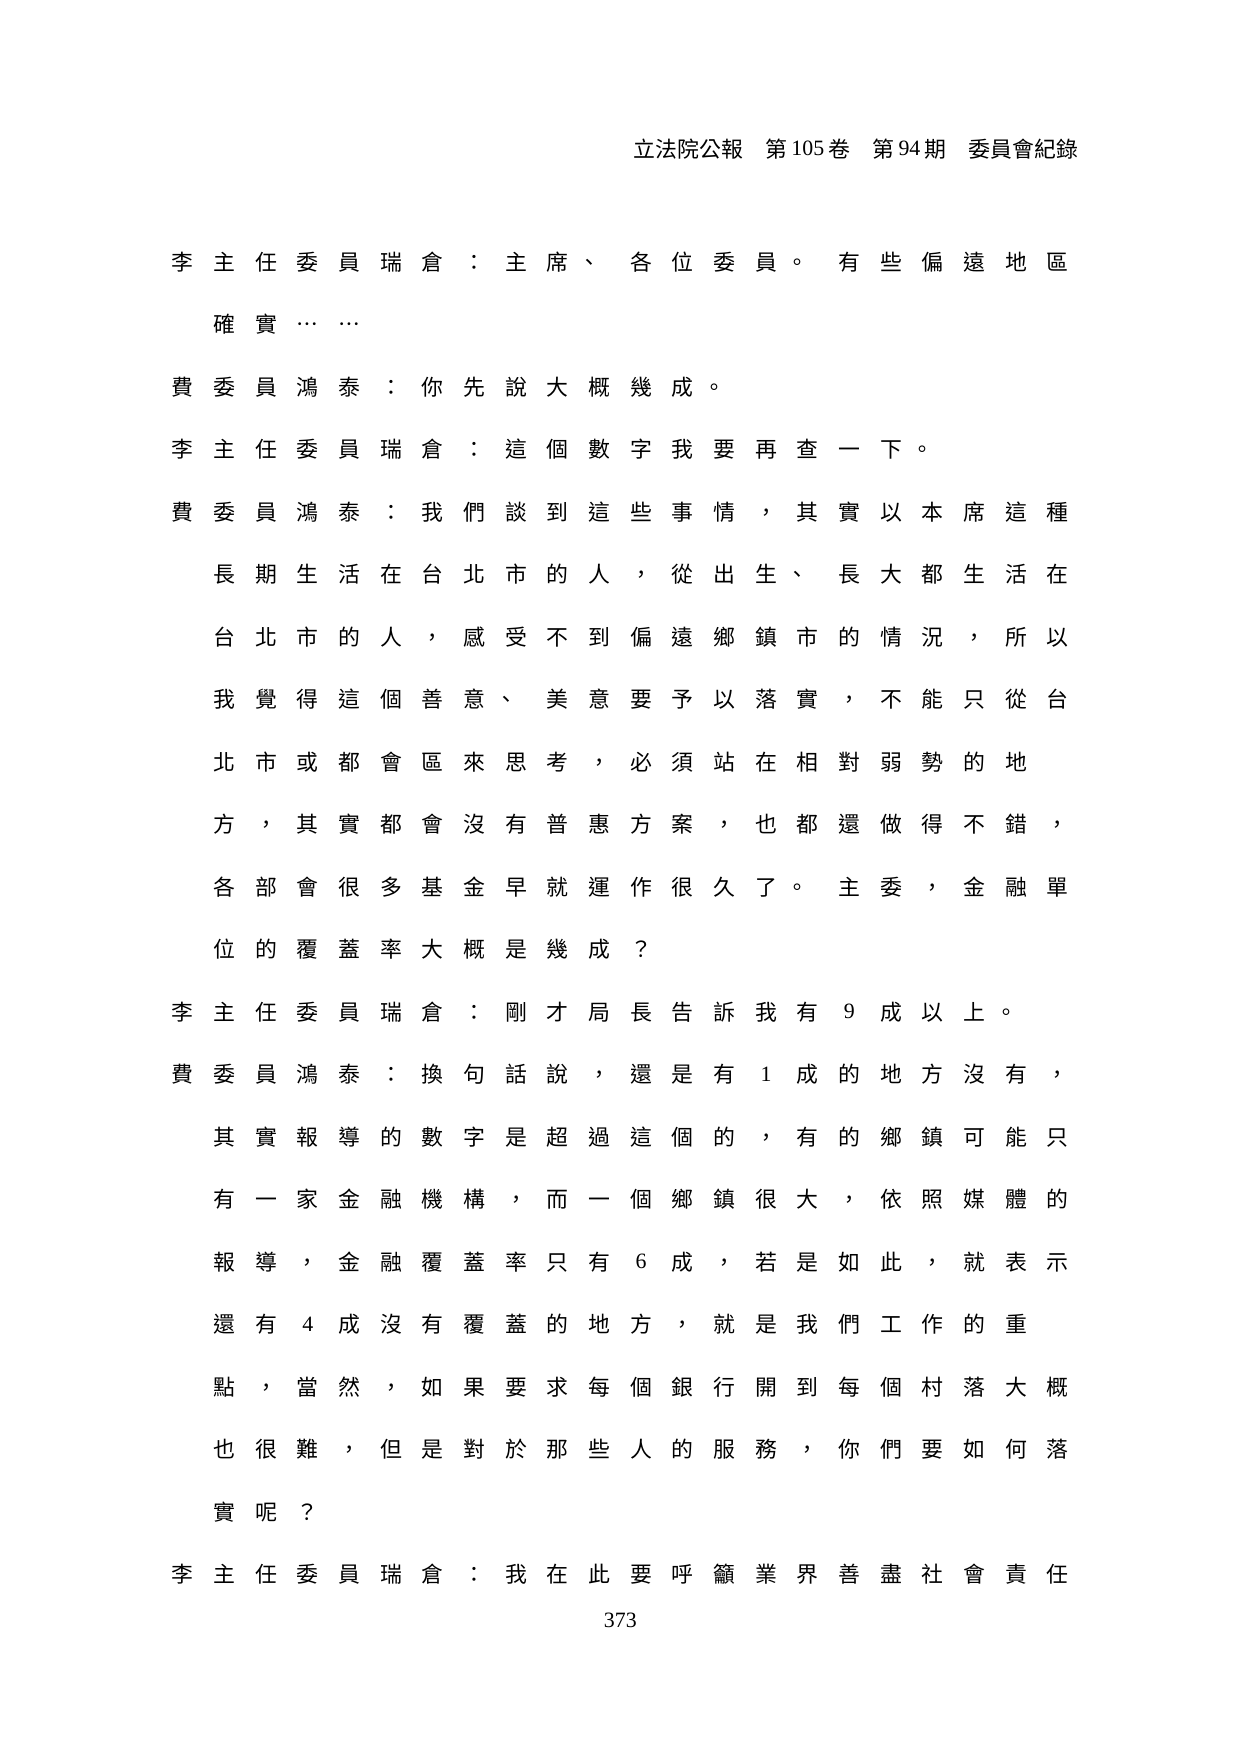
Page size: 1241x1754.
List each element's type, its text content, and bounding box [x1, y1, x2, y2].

text 李主任委員瑞倉：我在此要呼籲業界善盡社會責任 [162, 1531, 1078, 1594]
text 李主任委員瑞倉：剛才局長告訴我有9成以上。 [162, 969, 1078, 1031]
text 李主任委員瑞倉：主席、各位委員。有些偏遠地區確實…… [162, 219, 1078, 344]
text 費委員鴻泰：我們談到這些事情，其實以本席這種長期生活在台北市的人，從出生、長大都生活在台北市的人，感受不到偏遠鄉鎮市的情況，所以我覺得這個善意、美意要予以落實，不能只從台北市或都會區來思考，必須站在相對弱勢的地方，其實都會沒有普惠方案，也都還做得不錯，各部會很多基金早就運作很久了。主委，金融單位的覆蓋率大概是幾成？ [162, 469, 1078, 969]
text 費委員鴻泰：換句話說，還是有1成的地方沒有，其實報導的數字是超過這個的，有的鄉鎮可能只有一家金融機構，而一個鄉鎮很大，依照媒體的報導，金融覆蓋率只有6成，若是如此，就表示還有4成沒有覆蓋的地方，就是我們工作的重點，當然，如果要求每個銀行開到每個村落大概也很難，但是對於那些人的服務，你們要如何落實呢？ [162, 1031, 1078, 1531]
text 李主任委員瑞倉：這個數字我要再查一下。 [162, 406, 1078, 469]
text 費委員鴻泰：你先說大概幾成。 [162, 344, 1078, 406]
